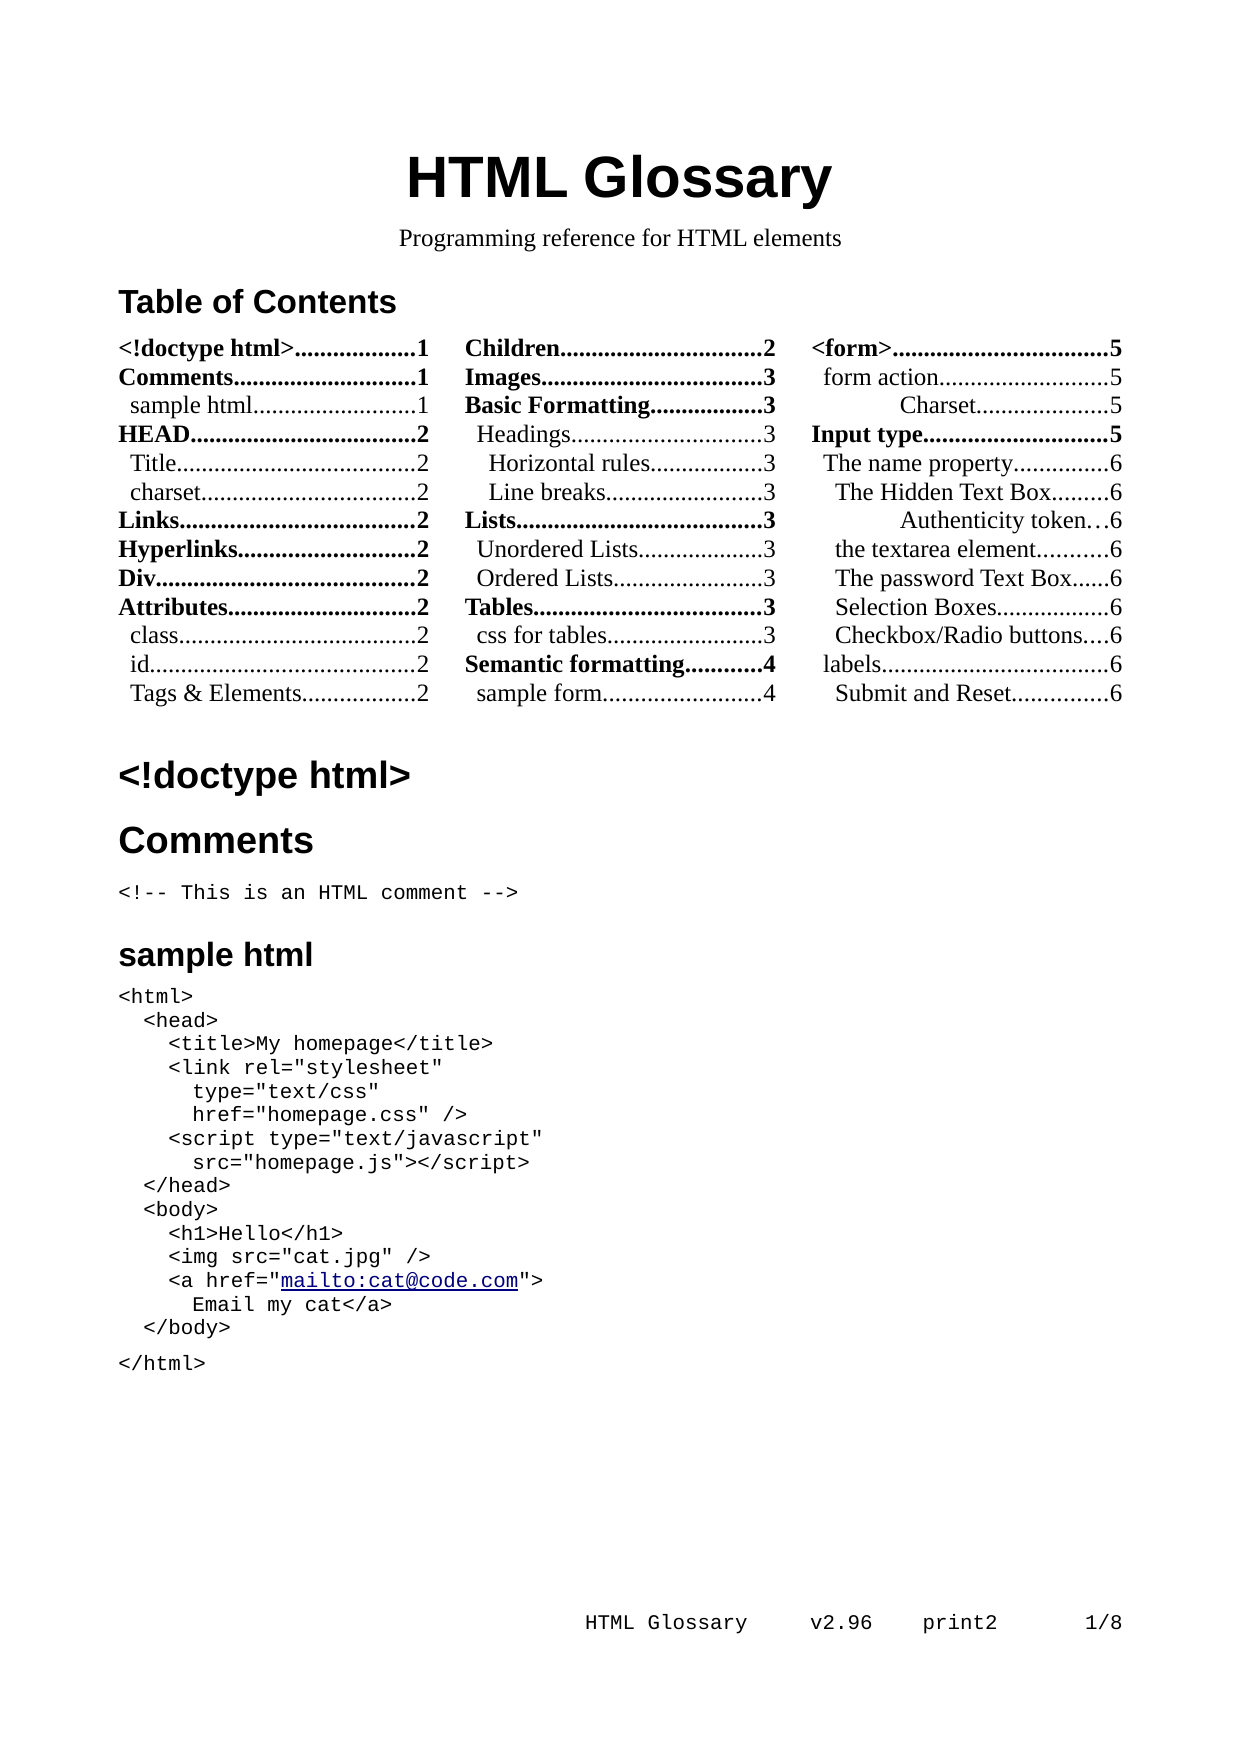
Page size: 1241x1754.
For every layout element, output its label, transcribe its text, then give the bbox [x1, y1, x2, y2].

text Div 2 [118, 563, 429, 592]
text id 2 [130, 649, 429, 678]
text <title>My homepage</title> [118, 1033, 591, 1057]
text Ordered Lists 3 [476, 563, 776, 592]
text Programming reference for HTML elements [118, 223, 1122, 251]
text the textarea element 6 [835, 534, 1122, 563]
text <a href="mailto:cat@code.com"> Email my cat</a> [118, 1270, 591, 1317]
text The Hidden Text Box 6 [835, 477, 1122, 506]
text Lists 3 [464, 506, 776, 534]
text Children 2 [464, 333, 776, 362]
text <script type="text/javascript" src="homepage.js"></script> [118, 1128, 591, 1175]
text Semantic formatting 4 [464, 649, 776, 678]
text sample html 1 [130, 391, 429, 419]
text <h1>Hello</h1> [118, 1223, 591, 1246]
text <!doctype html> 1 [118, 333, 429, 362]
text Title 2 [130, 448, 429, 477]
text Tags & Elements 2 [130, 678, 429, 707]
subtitle <!doctype html> [118, 753, 591, 797]
text </head> [118, 1175, 591, 1199]
text Headings 3 [476, 419, 776, 448]
text Checkbox/Radio buttons 6 [835, 621, 1122, 649]
text Horizontal rules 3 [488, 448, 776, 477]
subtitle sample html [118, 935, 591, 974]
text Line breaks 3 [488, 477, 776, 506]
text Comments 1 [118, 362, 429, 391]
text charset 2 [130, 477, 429, 506]
text form action 5 [823, 362, 1122, 391]
text The password Text Box 6 [835, 563, 1122, 592]
text labels 6 [823, 649, 1122, 678]
text HEAD 2 [118, 419, 429, 448]
text <body> [118, 1199, 591, 1223]
text Input type 5 [811, 419, 1122, 448]
text sample form 4 [476, 678, 776, 707]
text </body> [118, 1317, 591, 1341]
text <img src="cat.jpg" /> [118, 1246, 591, 1270]
text Charset 5 [899, 391, 1122, 419]
text Unordered Lists 3 [476, 534, 776, 563]
text </html> [118, 1353, 591, 1376]
subtitle Table of Contents [118, 282, 1122, 321]
text <!-- This is an HTML comment --> [118, 882, 591, 905]
text Submit and Reset 6 [835, 678, 1122, 707]
text Selection Boxes 6 [835, 592, 1122, 621]
text Attributes 2 [118, 592, 429, 621]
text Hyperlinks 2 [118, 534, 429, 563]
text <form> 5 [811, 333, 1122, 362]
text <link rel="stylesheet" type="text/css" href="homepage.css" /> [118, 1057, 591, 1128]
text <html> [118, 986, 591, 1010]
subtitle Comments [118, 817, 591, 861]
text Basic Formatting 3 [464, 391, 776, 419]
text The name property 6 [823, 448, 1122, 477]
text class 2 [130, 621, 429, 649]
text Authenticity token 6 [899, 506, 1122, 534]
text Images 3 [464, 362, 776, 391]
text Tables 3 [464, 592, 776, 621]
text Links 2 [118, 506, 429, 534]
text <head> [118, 1010, 591, 1033]
title HTML Glossary [118, 143, 1122, 210]
text css for tables 3 [476, 621, 776, 649]
